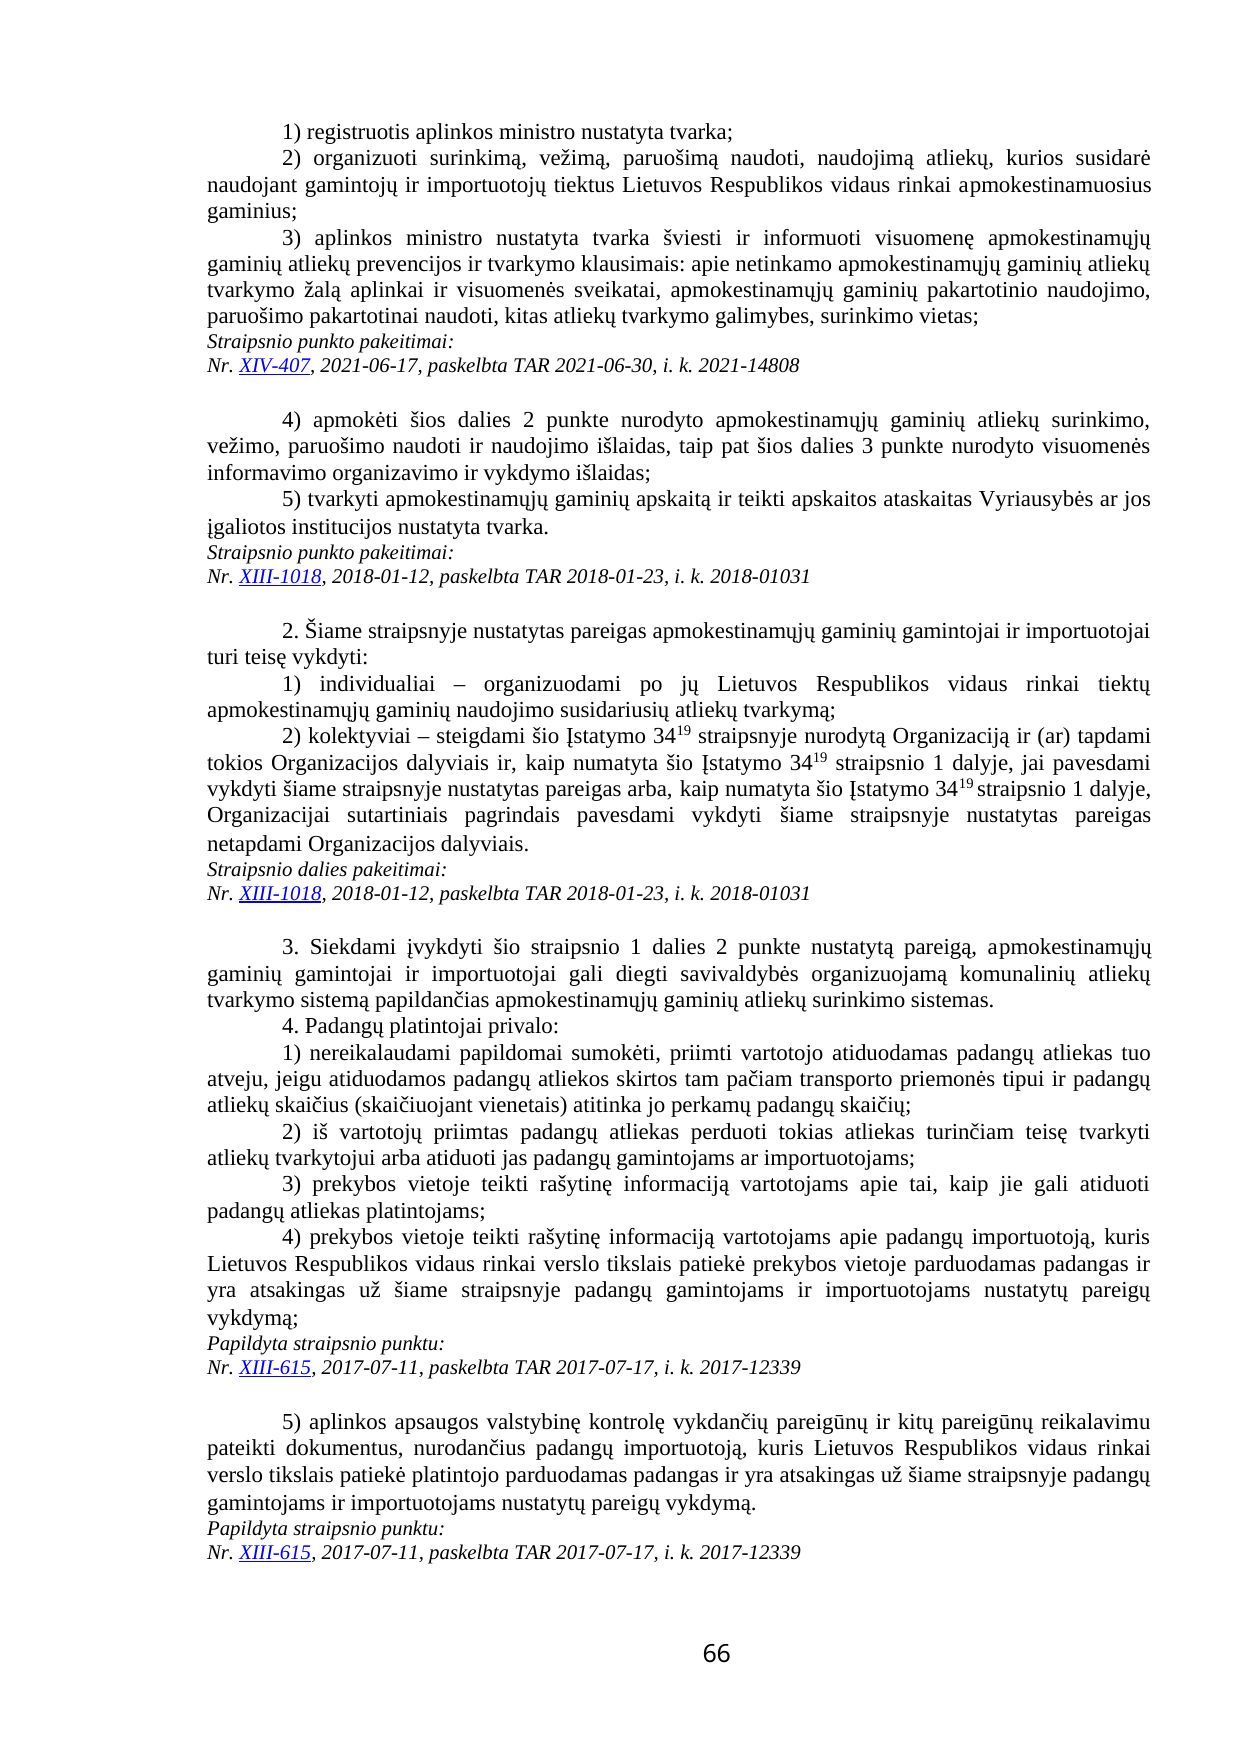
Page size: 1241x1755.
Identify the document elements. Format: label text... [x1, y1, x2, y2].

text 2) iš vartotojų priimtas padangų atliekas perduoti tokias atliekas turinčiam teisę tvarkyti atliekų tvarkytojui arba atiduoti jas padangų gamintojams ar importuotojams; [207, 1118, 1152, 1171]
text 2) kolektyviai – steigdami šio Įstatymo 3419 straipsnyje nurodytą Organizaciją ir (ar) tapdami tokios Organizacijos dalyviais ir, kaip numatyta šio Įstatymo 3419 straipsnio 1 dalyje, jai pavesdami vykdyti šiame straipsnyje nustatytas pareigas arba, kaip numatyta šio Įstatymo 3419 straipsnio 1 dalyje, Organizacijai sutartiniais pagrindais pavesdami vykdyti šiame straipsnyje nustatytas pareigas netapdami Organizacijos dalyviais. [207, 722, 1152, 856]
text Nr. XIII-1018, 2018-01-12, paskelbta TAR 2018-01-23, i. k. 2018-01031 [207, 881, 1152, 904]
text 4. Padangų platintojai privalo: [207, 1012, 1152, 1039]
text 2) organizuoti surinkimą, vežimą, paruošimą naudoti, naudojimą atliekų, kurios susidarė naudojant gamintojų ir importuotojų tiektus Lietuvos Respublikos vidaus rinkai apmokestinamuosius gaminius; [207, 144, 1152, 223]
text Straipsnio punkto pakeitimai: [207, 540, 1152, 564]
text 5) aplinkos apsaugos valstybinę kontrolę vykdančių pareigūnų ir kitų pareigūnų reikalavimu pateikti dokumentus, nurodančius padangų importuotoją, kuris Lietuvos Respublikos vidaus rinkai verslo tikslais patiekė platintojo parduodamas padangas ir yra atsakingas už šiame straipsnyje padangų gamintojams ir importuotojams nustatytų pareigų vykdymą. [207, 1408, 1152, 1516]
text Papildyta straipsnio punktu: [207, 1331, 1152, 1355]
text 3) prekybos vietoje teikti rašytinę informaciją vartotojams apie tai, kaip jie gali atiduoti padangų atliekas platintojams; [207, 1171, 1152, 1223]
text Nr. XIII-1018, 2018-01-12, paskelbta TAR 2018-01-23, i. k. 2018-01031 [207, 564, 1152, 588]
text 4) prekybos vietoje teikti rašytinę informaciją vartotojams apie padangų importuotoją, kuris Lietuvos Respublikos vidaus rinkai verslo tikslais patiekė prekybos vietoje parduodamas padangas ir yra atsakingas už šiame straipsnyje padangų gamintojams ir importuotojams nustatytų pareigų vykdymą; [207, 1223, 1152, 1331]
text 1) registruotis aplinkos ministro nustatyta tvarka; [207, 118, 1152, 144]
text 5) tvarkyti apmokestinamųjų gaminių apskaitą ir teikti apskaitos ataskaitas Vyriausybės ar jos įgaliotos institucijos nustatyta tvarka. [207, 485, 1152, 540]
text 1) individualiai – organizuodami po jų Lietuvos Respublikos vidaus rinkai tiektų apmokestinamųjų gaminių naudojimo susidariusių atliekų tvarkymą; [207, 669, 1152, 722]
text 3. Siekdami įvykdyti šio straipsnio 1 dalies 2 punkte nustatytą pareigą, apmokestinamųjų gaminių gamintojai ir importuotojai gali diegti savivaldybės organizuojamą komunalinių atliekų tvarkymo sistemą papildančias apmokestinamųjų gaminių atliekų surinkimo sistemas. [207, 933, 1152, 1012]
text Nr. XIII-615, 2017-07-11, paskelbta TAR 2017-07-17, i. k. 2017-12339 [207, 1355, 1152, 1379]
text Nr. XIV-407, 2021-06-17, paskelbta TAR 2021-06-30, i. k. 2021-14808 [207, 353, 1152, 377]
text Papildyta straipsnio punktu: [207, 1516, 1152, 1540]
text Nr. XIII-615, 2017-07-11, paskelbta TAR 2017-07-17, i. k. 2017-12339 [207, 1540, 1152, 1564]
text 1) nereikalaudami papildomai sumokėti, priimti vartotojo atiduodamas padangų atliekas tuo atveju, jeigu atiduodamos padangų atliekos skirtos tam pačiam transporto priemonės tipui ir padangų atliekų skaičius (skaičiuojant vienetais) atitinka jo perkamų padangų skaičių; [207, 1039, 1152, 1118]
text 4) apmokėti šios dalies 2 punkte nurodyto apmokestinamųjų gaminių atliekų surinkimo, vežimo, paruošimo naudoti ir naudojimo išlaidas, taip pat šios dalies 3 punkte nurodyto visuomenės informavimo organizavimo ir vykdymo išlaidas; [207, 406, 1152, 485]
text 2. Šiame straipsnyje nustatytas pareigas apmokestinamųjų gaminių gamintojai ir importuotojai turi teisę vykdyti: [207, 617, 1152, 669]
text Straipsnio punkto pakeitimai: [207, 329, 1152, 353]
text Straipsnio dalies pakeitimai: [207, 856, 1152, 881]
text 3) aplinkos ministro nustatyta tvarka šviesti ir informuoti visuomenę apmokestinamųjų gaminių atliekų prevencijos ir tvarkymo klausimais: apie netinkamo apmokestinamųjų gaminių atliekų tvarkymo žalą aplinkai ir visuomenės sveikatai, apmokestinamųjų gaminių pakartotinio naudojimo, paruošimo pakartotinai naudoti, kitas atliekų tvarkymo galimybes, surinkimo vietas; [207, 223, 1152, 329]
